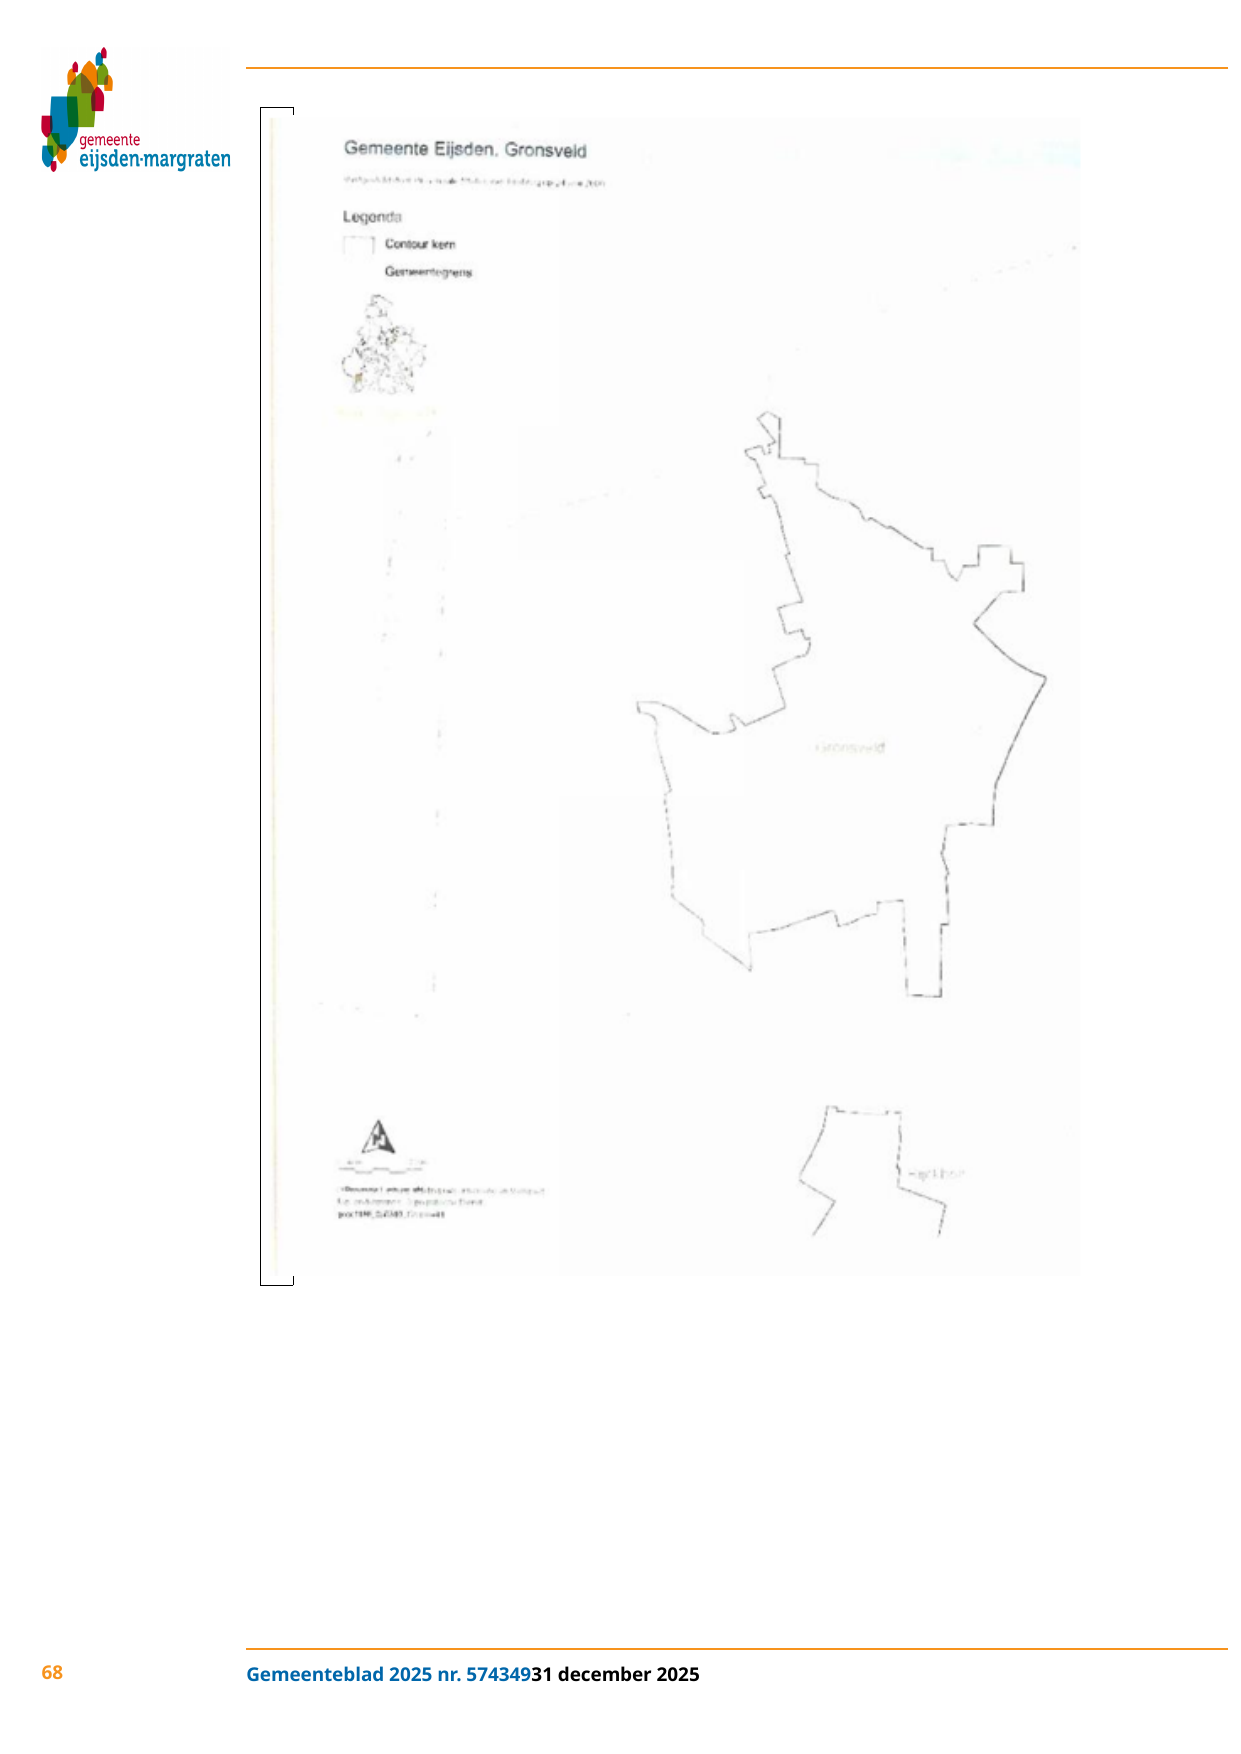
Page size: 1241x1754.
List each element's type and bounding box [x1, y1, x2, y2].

picture [268, 115, 1155, 1276]
picture [41, 47, 231, 172]
